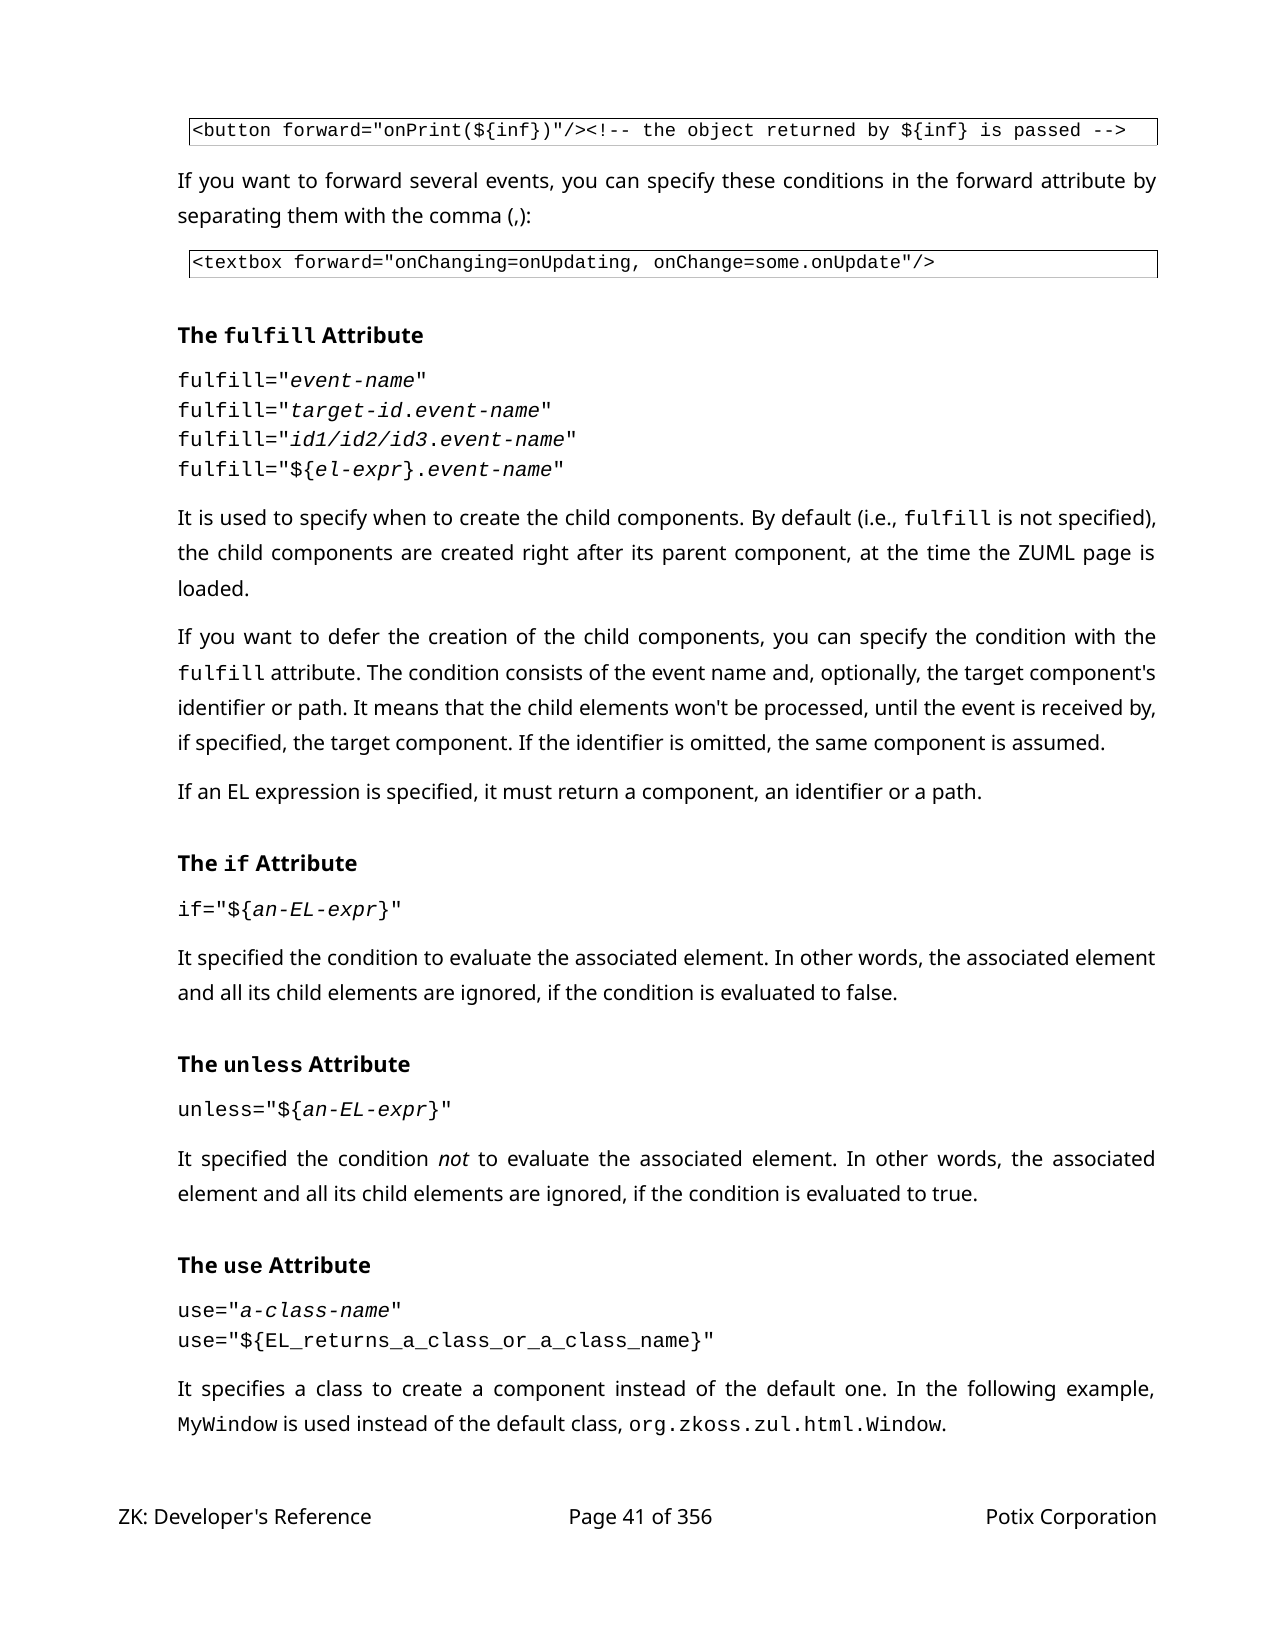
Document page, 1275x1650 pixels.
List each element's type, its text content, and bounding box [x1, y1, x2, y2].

text <textbox forward="onChanging=onUpdating, onChange=some.onUpdate"/> [190, 251, 1157, 277]
text fulfill="event-name" fulfill="target-id.event-name" fulfill="id1/id2/id3.event-name" fulfill="${el-expr}.event-name" [177, 371, 1157, 482]
text if="${an-EL-expr}" [177, 899, 1157, 922]
text It specified the condition to evaluate the associated element. In other words, the associated element and all its child elements are ignored, if the condition is evaluated to false. [177, 943, 1157, 1006]
text It specifies a class to create a component instead of the default one. In the following example, MyWindow is used instead of the default class, org.zkoss.zul.html.Window. [177, 1374, 1157, 1438]
text It is used to specify when to create the child components. By default (i.e., fulfill is not specified), the child components are created right after its parent component, at the time the ZUML page is loaded. [177, 503, 1157, 602]
text <button forward="onPrint(${inf})"/><!-- the object returned by ${inf} is passed --> [190, 119, 1157, 145]
subtitle The if Attribute [177, 848, 1157, 878]
subtitle The unless Attribute [177, 1049, 1157, 1079]
text use="a-class-name" use="${EL_returns_a_class_or_a_class_name}" [177, 1300, 1157, 1353]
text If you want to forward several events, you can specify these conditions in the forward attribute by separating them with the comma (,): [177, 166, 1157, 229]
text If you want to defer the creation of the child components, you can specify the condition with the fulfill attribute. The condition consists of the event name and, optionally, the target component's identifier or path. It means that the child elements won't be processed, until the event is received by, if specified, the target component. If the identifier is omitted, the same component is assumed. [177, 622, 1157, 757]
subtitle The fulfill Attribute [177, 320, 1157, 350]
text If an EL expression is specified, it must return a component, an identifier or a path. [177, 777, 1157, 806]
text It specified the condition not to evaluate the associated element. In other words, the associated element and all its child elements are ignored, if the condition is evaluated to true. [177, 1144, 1157, 1207]
text unless="${an-EL-expr}" [177, 1099, 1157, 1123]
subtitle The use Attribute [177, 1250, 1157, 1280]
